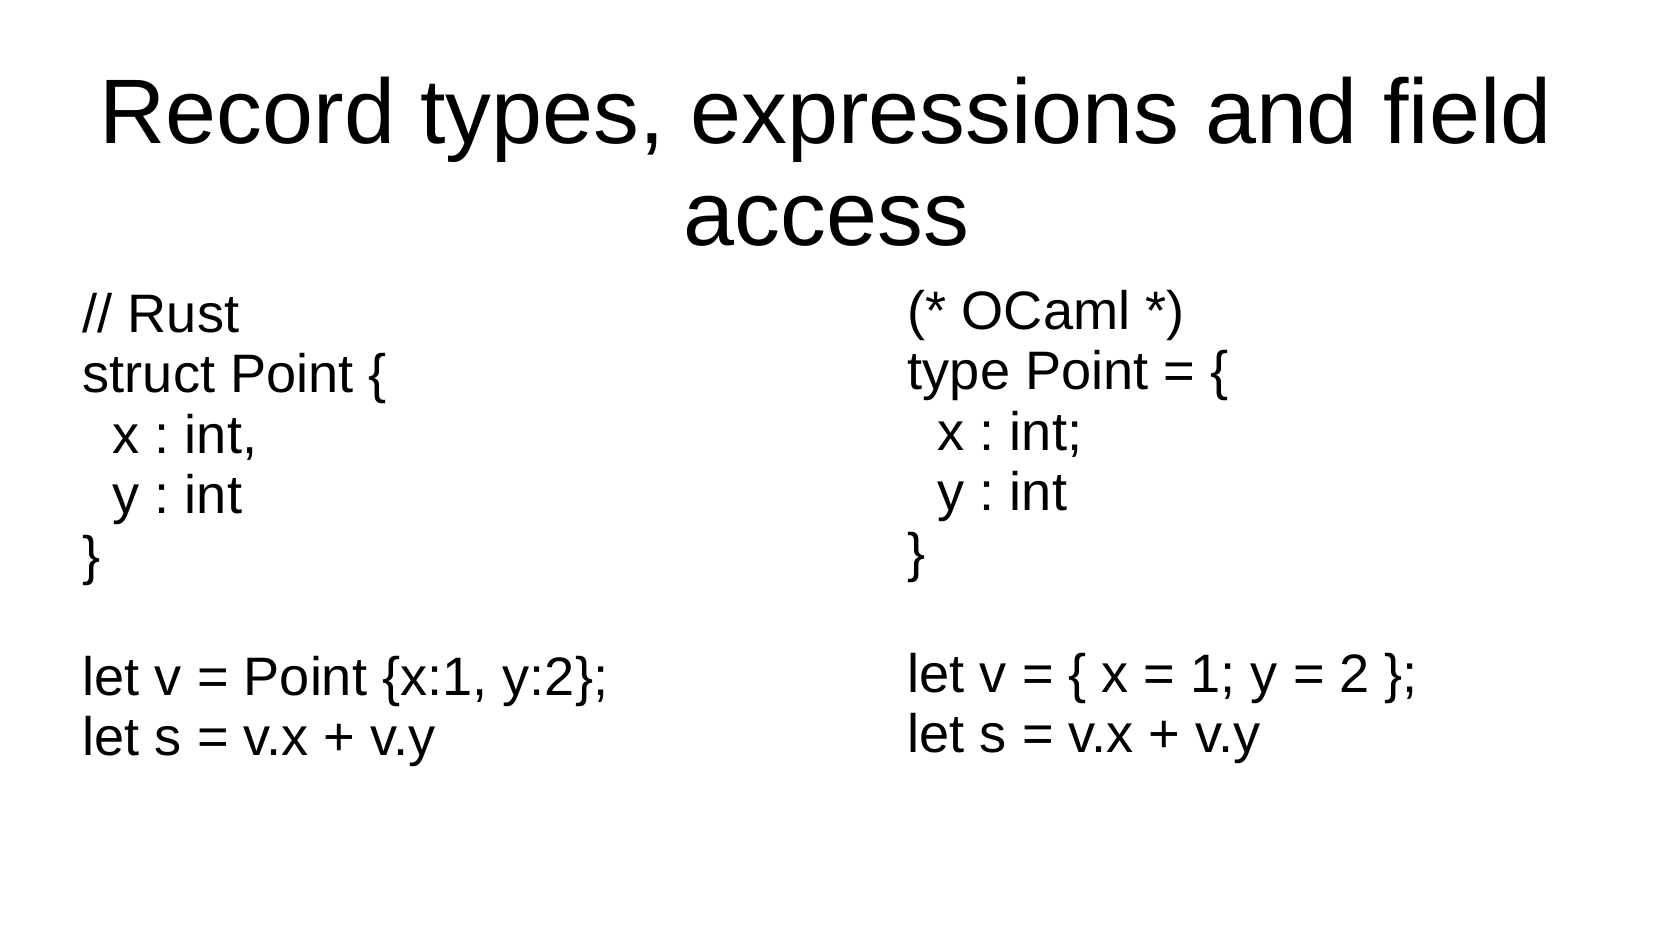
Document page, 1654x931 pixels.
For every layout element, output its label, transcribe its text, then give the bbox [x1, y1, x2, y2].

subtitle // Rust struct Point { x : int, y : int } let v = Point {x:1, y:2}; let s = v.x + v.y [82, 197, 871, 793]
text_box (* OCaml *) type Point = { x : int; y : int } let v = { x = 1; y = 2 }; let s = v.x + v.y [907, 224, 1654, 820]
title Record types, expressions and field access [82, 60, 1571, 266]
